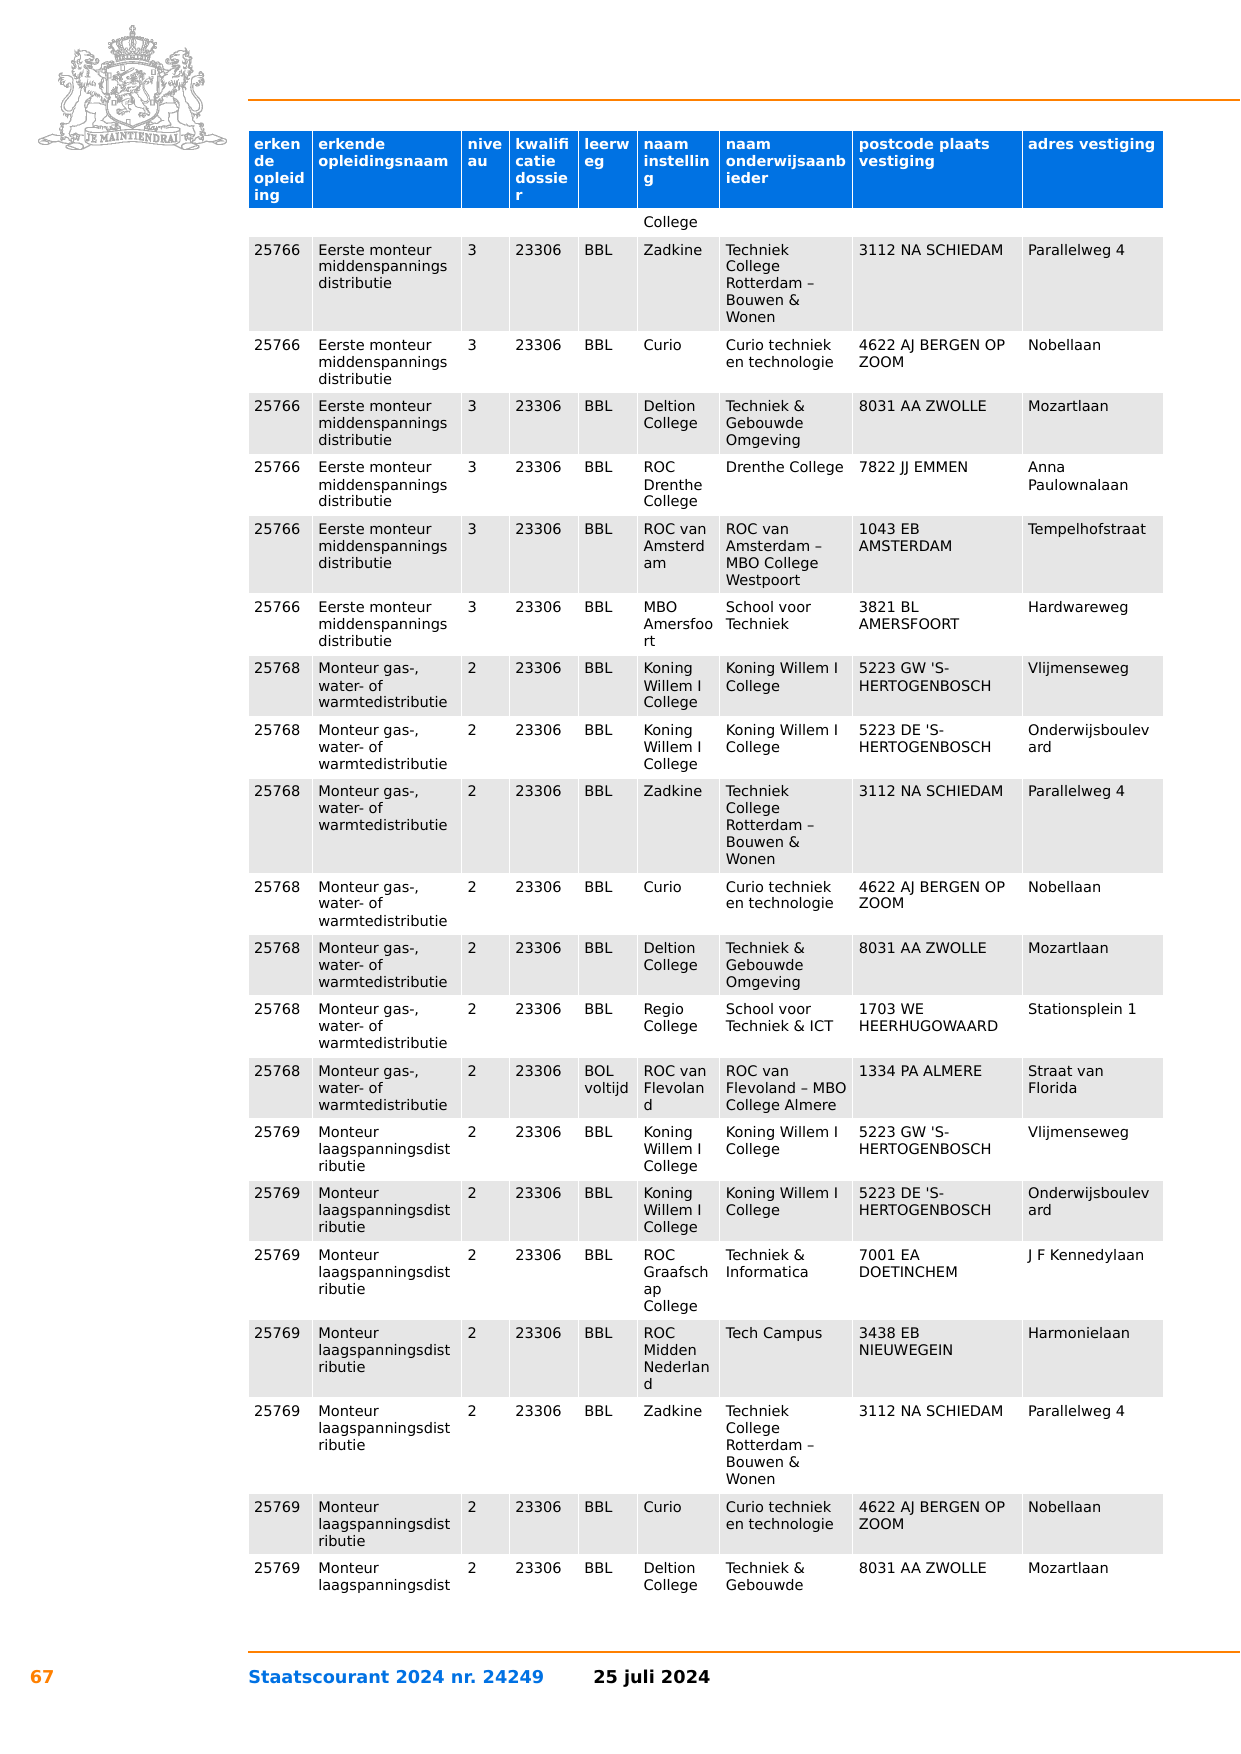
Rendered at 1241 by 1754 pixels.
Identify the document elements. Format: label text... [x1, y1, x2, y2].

table_cell 23306 [510, 996, 578, 1057]
table_cell College [638, 209, 719, 236]
table_header erkende opleidingsnaam [313, 131, 461, 208]
table_cell 2 [462, 1320, 509, 1397]
table_cell 23306 [510, 237, 578, 331]
table_cell 4622 AJ BERGEN OP ZOOM [853, 332, 1022, 392]
table_cell 8031 AA ZWOLLE [853, 935, 1022, 995]
table_cell Koning Willem I College [638, 717, 719, 777]
table_cell Drenthe College [720, 455, 852, 515]
table_cell J F Kennedylaan [1023, 1242, 1163, 1319]
table_cell 25768 [249, 874, 312, 934]
table_cell 3112 NA SCHIEDAM [853, 1399, 1022, 1493]
table_cell Koning Willem I College [638, 1181, 719, 1241]
table_cell 7822 JJ EMMEN [853, 455, 1022, 515]
table_cell Mozartlaan [1023, 1555, 1163, 1598]
table_cell BBL [579, 393, 637, 454]
table_cell BBL [579, 656, 637, 716]
table_cell Tech Campus [720, 1320, 852, 1397]
table_cell BBL [579, 1119, 637, 1179]
table_cell 4622 AJ BERGEN OP ZOOM [853, 1494, 1022, 1554]
table_cell Techniek & Informatica [720, 1242, 852, 1319]
table_cell 2 [462, 996, 509, 1057]
table_cell Techniek College Rotterdam – Bouwen & Wonen [720, 237, 852, 331]
table_cell 23306 [510, 935, 578, 995]
table_header postcode plaats vestiging [853, 131, 1022, 208]
table_cell 3438 EB NIEUWEGEIN [853, 1320, 1022, 1397]
table_cell 23306 [510, 717, 578, 777]
table_cell [462, 209, 509, 236]
table_cell 23306 [510, 332, 578, 392]
table_cell [249, 209, 312, 236]
table_cell 25766 [249, 393, 312, 454]
table_cell 23306 [510, 779, 578, 873]
table_header leerweg [579, 131, 637, 208]
table_cell Monteur gas-, water- of warmtedistributie [313, 656, 461, 716]
table_cell BBL [579, 1242, 637, 1319]
table_cell 3 [462, 516, 509, 593]
table_cell 23306 [510, 1181, 578, 1241]
table_cell 3 [462, 594, 509, 655]
table_cell Stationsplein 1 [1023, 996, 1163, 1057]
table_cell 25769 [249, 1555, 312, 1598]
table_header niveau [462, 131, 509, 208]
table_cell Techniek & Gebouwde Omgeving [720, 393, 852, 454]
table_cell BBL [579, 1555, 637, 1598]
table_cell 2 [462, 874, 509, 934]
table_cell BBL [579, 332, 637, 392]
table_cell Curio techniek en technologie [720, 332, 852, 392]
table_cell Onderwijsboulevard [1023, 717, 1163, 777]
table_cell 23306 [510, 656, 578, 716]
table_cell Tempelhofstraat [1023, 516, 1163, 593]
table_cell Monteur laagspanningsdistributie [313, 1181, 461, 1241]
table_cell 1043 EB AMSTERDAM [853, 516, 1022, 593]
table_cell 23306 [510, 1242, 578, 1319]
table_cell Zadkine [638, 779, 719, 873]
table_cell School voor Techniek [720, 594, 852, 655]
table_cell Koning Willem I College [638, 1119, 719, 1179]
table_cell 23306 [510, 1320, 578, 1397]
table_cell 25768 [249, 935, 312, 995]
table_cell 25769 [249, 1181, 312, 1241]
table_cell BBL [579, 237, 637, 331]
table_cell 3112 NA SCHIEDAM [853, 237, 1022, 331]
table_cell 25768 [249, 656, 312, 716]
table_cell Monteur laagspanningsdist [313, 1555, 461, 1598]
table_cell Zadkine [638, 237, 719, 331]
table_cell Parallelweg 4 [1023, 779, 1163, 873]
table_cell 2 [462, 1058, 509, 1118]
table_cell 8031 AA ZWOLLE [853, 393, 1022, 454]
table_cell Techniek & Gebouwde Omgeving [720, 935, 852, 995]
table_cell Koning Willem I College [638, 656, 719, 716]
table_cell [720, 209, 852, 236]
table_cell 25766 [249, 237, 312, 331]
table_cell Harmonielaan [1023, 1320, 1163, 1397]
table_cell BBL [579, 1181, 637, 1241]
table_cell 23306 [510, 516, 578, 593]
table_cell Nobellaan [1023, 1494, 1163, 1554]
table_cell 25769 [249, 1242, 312, 1319]
table_cell Parallelweg 4 [1023, 1399, 1163, 1493]
table_cell BBL [579, 1494, 637, 1554]
table_cell Techniek College Rotterdam – Bouwen & Wonen [720, 1399, 852, 1493]
table_cell 7001 EA DOETINCHEM [853, 1242, 1022, 1319]
table_cell 25769 [249, 1320, 312, 1397]
table_cell BBL [579, 874, 637, 934]
table_cell 23306 [510, 1399, 578, 1493]
table_cell 5223 GW 'S-HERTOGENBOSCH [853, 1119, 1022, 1179]
table_cell Curio techniek en technologie [720, 874, 852, 934]
table_cell 25769 [249, 1399, 312, 1493]
table_cell 2 [462, 1555, 509, 1598]
table_cell 3 [462, 455, 509, 515]
table_cell [510, 209, 578, 236]
table_cell 25769 [249, 1494, 312, 1554]
table_cell 5223 DE 'S-HERTOGENBOSCH [853, 717, 1022, 777]
table_cell [853, 209, 1022, 236]
table_cell 5223 DE 'S-HERTOGENBOSCH [853, 1181, 1022, 1241]
table_cell ROC van Amsterdam [638, 516, 719, 593]
table_cell ROC van Flevoland – MBO College Almere [720, 1058, 852, 1118]
table_cell Nobellaan [1023, 332, 1163, 392]
table_cell Techniek & Gebouwde [720, 1555, 852, 1598]
table_cell ROC Midden Nederland [638, 1320, 719, 1397]
table_cell ROC Graafschap College [638, 1242, 719, 1319]
table_header kwalificatie dossier [510, 131, 578, 208]
table_cell 3821 BL AMERSFOORT [853, 594, 1022, 655]
table_header adres vestiging [1023, 131, 1163, 208]
table_cell Monteur laagspanningsdistributie [313, 1399, 461, 1493]
table_cell School voor Techniek & ICT [720, 996, 852, 1057]
table_cell Mozartlaan [1023, 935, 1163, 995]
table_cell 23306 [510, 393, 578, 454]
table_cell 2 [462, 1399, 509, 1493]
table_cell Regio College [638, 996, 719, 1057]
table_cell 25768 [249, 779, 312, 873]
table_cell BBL [579, 594, 637, 655]
table_cell 3 [462, 332, 509, 392]
table_cell 2 [462, 1242, 509, 1319]
table_cell Parallelweg 4 [1023, 237, 1163, 331]
table_cell BBL [579, 1320, 637, 1397]
table_cell 25766 [249, 516, 312, 593]
table_cell BOL voltijd [579, 1058, 637, 1118]
table_header naam onderwijsaanbieder [720, 131, 852, 208]
table_cell 3112 NA SCHIEDAM [853, 779, 1022, 873]
table_cell 2 [462, 1494, 509, 1554]
table_cell Koning Willem I College [720, 717, 852, 777]
table_cell Eerste monteur middenspanningsdistributie [313, 594, 461, 655]
table_header naam instelling [638, 131, 719, 208]
table_cell Curio [638, 332, 719, 392]
table_cell Techniek College Rotterdam – Bouwen & Wonen [720, 779, 852, 873]
table_cell Mozartlaan [1023, 393, 1163, 454]
table_cell Eerste monteur middenspanningsdistributie [313, 455, 461, 515]
table_cell Deltion College [638, 935, 719, 995]
table_cell 3 [462, 393, 509, 454]
table_cell Eerste monteur middenspanningsdistributie [313, 237, 461, 331]
table_cell BBL [579, 455, 637, 515]
table_cell Straat van Florida [1023, 1058, 1163, 1118]
table_cell Curio techniek en technologie [720, 1494, 852, 1554]
table_cell [1023, 209, 1163, 236]
table_cell 23306 [510, 1494, 578, 1554]
table_cell 8031 AA ZWOLLE [853, 1555, 1022, 1598]
table_cell Koning Willem I College [720, 656, 852, 716]
table_cell [579, 209, 637, 236]
table_cell Eerste monteur middenspanningsdistributie [313, 332, 461, 392]
table_cell Eerste monteur middenspanningsdistributie [313, 393, 461, 454]
table_cell 2 [462, 656, 509, 716]
table_cell BBL [579, 779, 637, 873]
table_cell BBL [579, 717, 637, 777]
table_cell BBL [579, 996, 637, 1057]
table_cell Monteur gas-, water- of warmtedistributie [313, 935, 461, 995]
table_cell Monteur laagspanningsdistributie [313, 1494, 461, 1554]
table_cell Onderwijsboulevard [1023, 1181, 1163, 1241]
table_cell 25766 [249, 332, 312, 392]
table_cell Monteur laagspanningsdistributie [313, 1119, 461, 1179]
table_cell 25768 [249, 1058, 312, 1118]
table_cell Monteur laagspanningsdistributie [313, 1320, 461, 1397]
table_cell BBL [579, 1399, 637, 1493]
table_cell Anna Paulownalaan [1023, 455, 1163, 515]
table_cell Koning Willem I College [720, 1119, 852, 1179]
table_cell 4622 AJ BERGEN OP ZOOM [853, 874, 1022, 934]
table_cell Monteur gas-, water- of warmtedistributie [313, 1058, 461, 1118]
table_cell 23306 [510, 594, 578, 655]
table_cell 25769 [249, 1119, 312, 1179]
table_cell Koning Willem I College [720, 1181, 852, 1241]
table_cell 25766 [249, 455, 312, 515]
picture [38, 25, 227, 150]
table_cell 2 [462, 779, 509, 873]
table_cell ROC van Flevoland [638, 1058, 719, 1118]
table_cell ROC van Amsterdam – MBO College Westpoort [720, 516, 852, 593]
table_cell Eerste monteur middenspanningsdistributie [313, 516, 461, 593]
table_cell 2 [462, 935, 509, 995]
table_cell 2 [462, 1181, 509, 1241]
table_cell Vlijmenseweg [1023, 1119, 1163, 1179]
table_cell MBO Amersfoort [638, 594, 719, 655]
table_cell 25768 [249, 717, 312, 777]
table_cell 5223 GW 'S-HERTOGENBOSCH [853, 656, 1022, 716]
table_cell [313, 209, 461, 236]
table_cell Curio [638, 874, 719, 934]
table_cell 1703 WE HEERHUGOWAARD [853, 996, 1022, 1057]
table_cell Monteur laagspanningsdistributie [313, 1242, 461, 1319]
table_cell 23306 [510, 1058, 578, 1118]
table_cell 25768 [249, 996, 312, 1057]
table_cell Vlijmenseweg [1023, 656, 1163, 716]
table_cell Monteur gas-, water- of warmtedistributie [313, 996, 461, 1057]
table_cell Deltion College [638, 393, 719, 454]
table_cell Monteur gas-, water- of warmtedistributie [313, 779, 461, 873]
table_cell Curio [638, 1494, 719, 1554]
table_cell Zadkine [638, 1399, 719, 1493]
table_header erkende opleiding [249, 131, 312, 208]
table_cell 23306 [510, 1555, 578, 1598]
table_cell 25766 [249, 594, 312, 655]
table_cell 1334 PA ALMERE [853, 1058, 1022, 1118]
table_cell Hardwareweg [1023, 594, 1163, 655]
table_cell 23306 [510, 455, 578, 515]
table_cell Deltion College [638, 1555, 719, 1598]
table_cell 23306 [510, 874, 578, 934]
table_cell 2 [462, 717, 509, 777]
table_cell 23306 [510, 1119, 578, 1179]
table_cell BBL [579, 516, 637, 593]
table_cell 3 [462, 237, 509, 331]
table_cell Monteur gas-, water- of warmtedistributie [313, 717, 461, 777]
table_cell Nobellaan [1023, 874, 1163, 934]
table_cell Monteur gas-, water- of warmtedistributie [313, 874, 461, 934]
table_cell 2 [462, 1119, 509, 1179]
table_cell BBL [579, 935, 637, 995]
table_cell ROC Drenthe College [638, 455, 719, 515]
